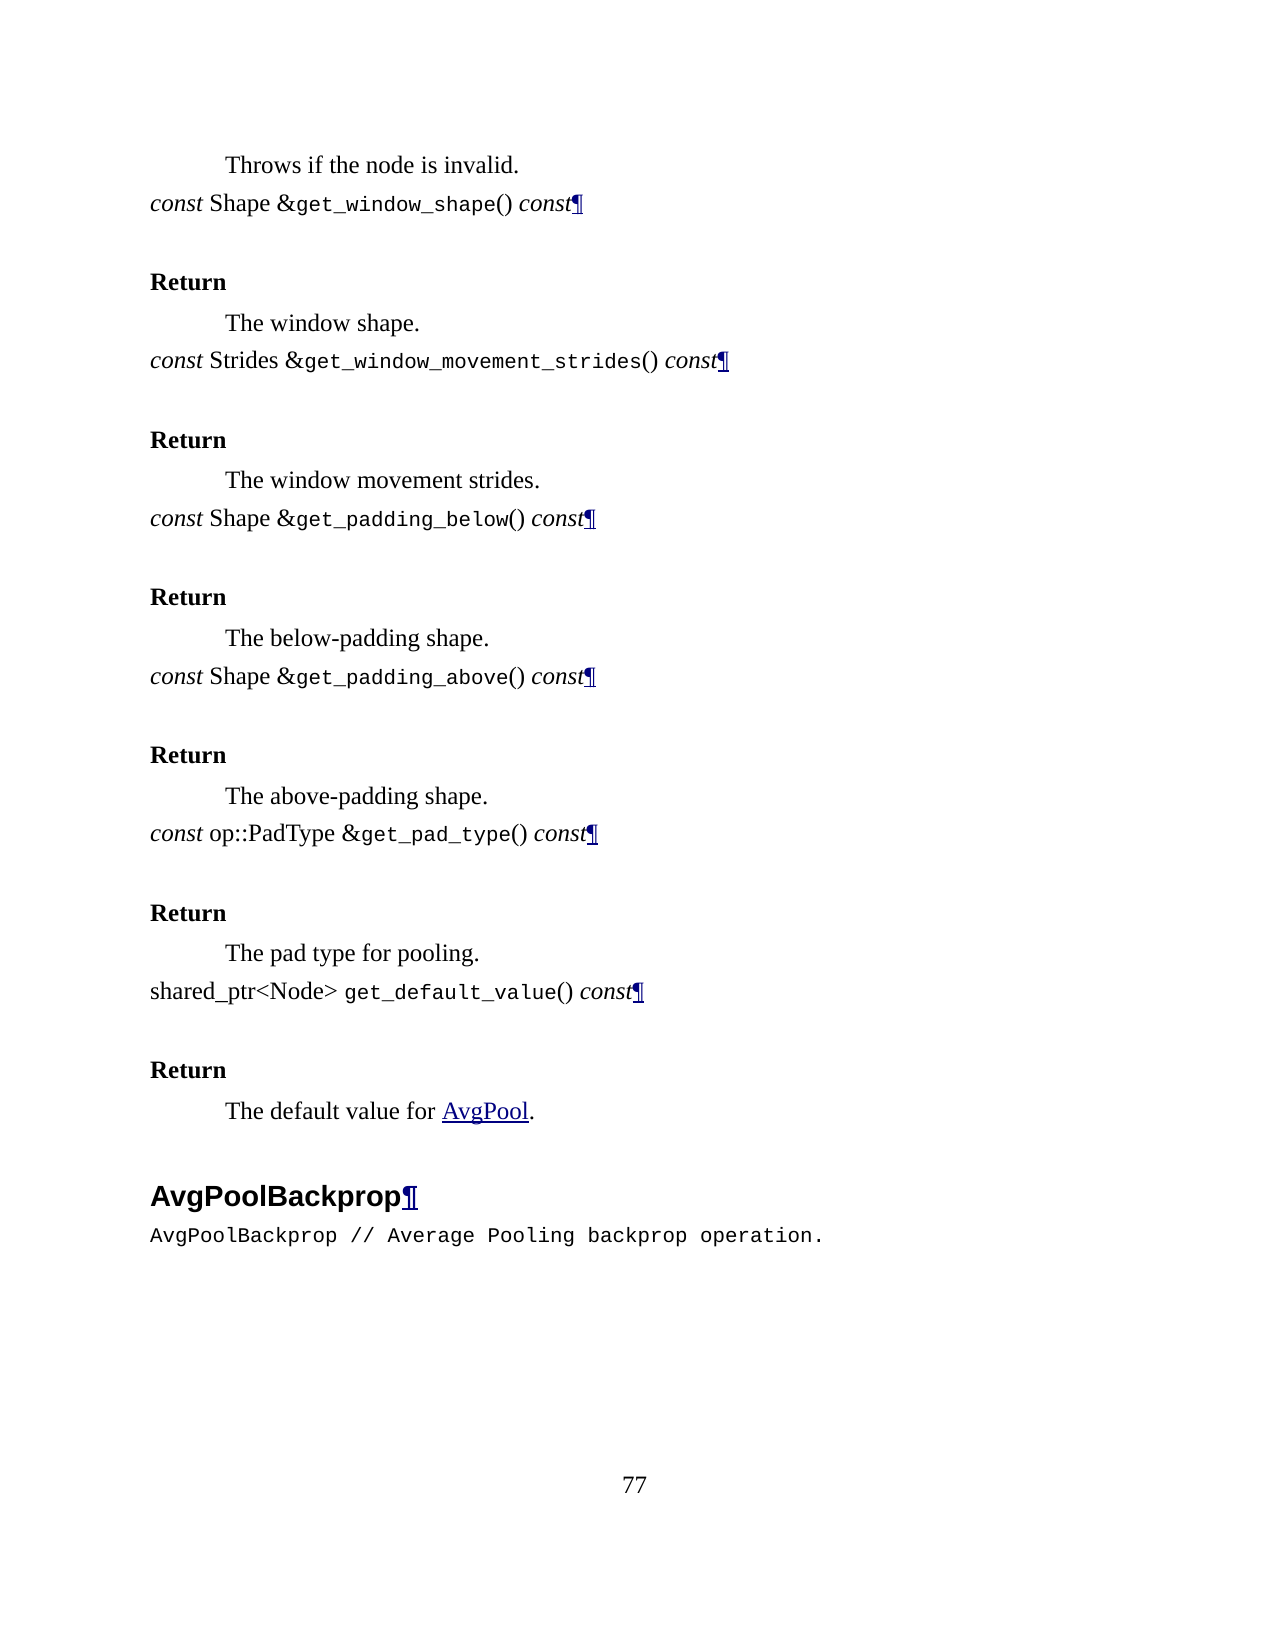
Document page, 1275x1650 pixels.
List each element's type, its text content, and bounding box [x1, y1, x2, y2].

text Throws if the node is invalid. [225, 150, 1125, 179]
text The window movement strides. [225, 465, 1125, 494]
text const op::PadType &get_pad_type() const¶ [150, 818, 1125, 877]
text const Shape &get_padding_above() const¶ [150, 661, 1125, 719]
text const Strides &get_window_movement_strides() const¶ [150, 345, 1125, 404]
subtitle AvgPoolBackprop¶ [150, 1179, 1125, 1212]
text Return [150, 582, 1125, 611]
text shared_ptr<Node> get_default_value() const¶ [150, 976, 1125, 1034]
text The window shape. [225, 308, 1125, 336]
text Return [150, 740, 1125, 769]
text Return [150, 425, 1125, 453]
text Return [150, 1056, 1125, 1084]
text The pad type for pooling. [225, 938, 1125, 967]
text AvgPoolBackprop // Average Pooling backprop operation. [150, 1225, 1125, 1248]
text const Shape &get_padding_below() const¶ [150, 503, 1125, 561]
text The below-padding shape. [225, 623, 1125, 652]
text Return [150, 898, 1125, 927]
text const Shape &get_window_shape() const¶ [150, 188, 1125, 246]
text The default value for AvgPool. [225, 1096, 1125, 1125]
text The above-padding shape. [225, 781, 1125, 809]
text Return [150, 267, 1125, 296]
